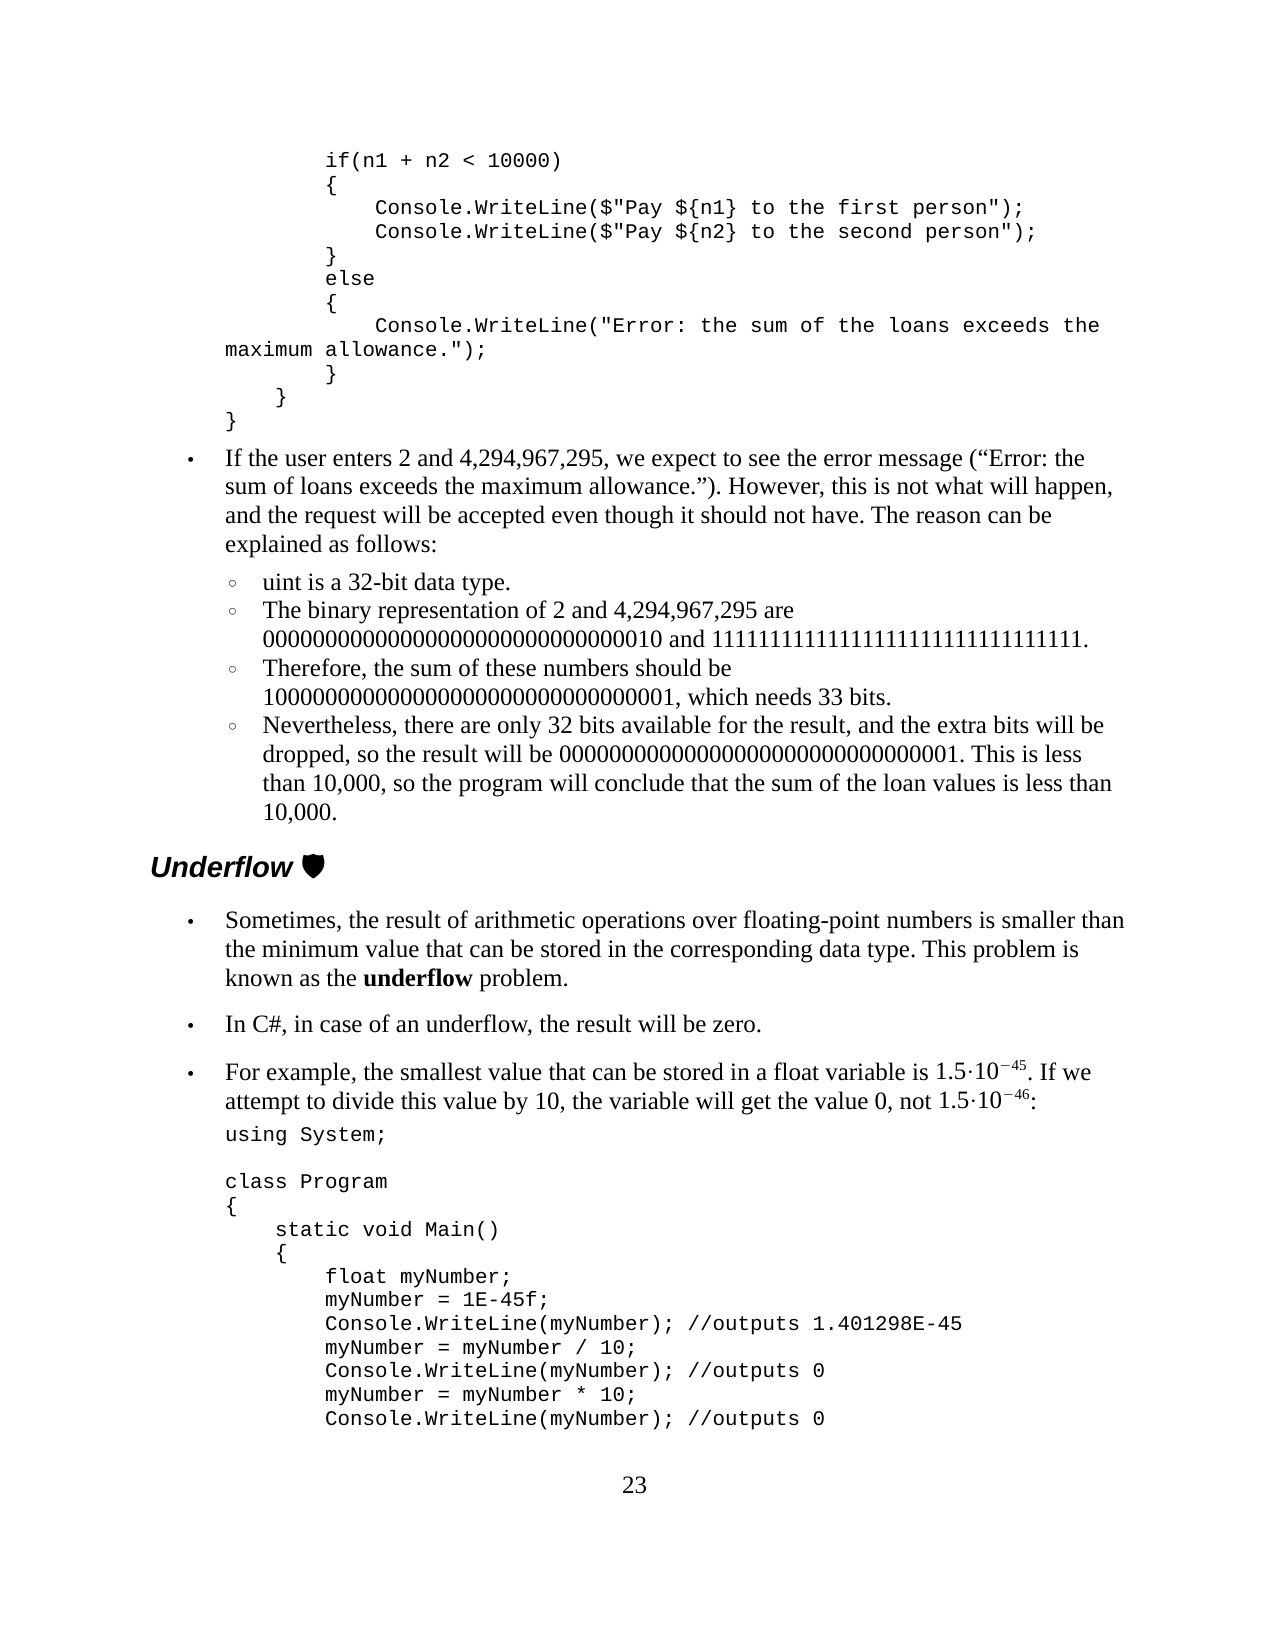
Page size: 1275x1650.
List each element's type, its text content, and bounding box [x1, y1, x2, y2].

list { [187, 1242, 1125, 1266]
list } [187, 386, 1125, 410]
list class Program [187, 1171, 1125, 1195]
list { [187, 292, 1125, 316]
list In C#, in case of an underflow, the result will be zero. [187, 1009, 1125, 1038]
list static void Main() [187, 1218, 1125, 1242]
list For example, the smallest value that can be stored in a float variable is . If we attempt to divide this value by 10, the variable will get the value 0, not : [187, 1056, 1125, 1115]
list } [187, 363, 1125, 386]
list Nevertheless, there are only 32 bits available for the result, and the extra bits will be dropped, so the result will be 00000000000000000000000000000001. This is less than 10,000, so the program will conclude that the sum of the loan values is less than 10,000. [225, 710, 1125, 825]
list using System; [187, 1124, 1125, 1148]
list Console.WriteLine(myNumber); //outputs 0 [187, 1360, 1125, 1384]
list Console.WriteLine(myNumber); //outputs 1.401298E-45 [187, 1313, 1125, 1337]
list myNumber = 1E-45f; [187, 1289, 1125, 1313]
list Console.WriteLine($"Pay ${n2} to the second person"); [187, 221, 1125, 244]
list } [187, 244, 1125, 268]
list else [187, 268, 1125, 292]
list myNumber = myNumber / 10; [187, 1337, 1125, 1360]
list Console.WriteLine(myNumber); //outputs 0 [187, 1408, 1125, 1431]
list myNumber = myNumber * 10; [187, 1384, 1125, 1408]
list Therefore, the sum of these numbers should be 100000000000000000000000000000001, which needs 33 bits. [225, 653, 1125, 710]
list Sometimes, the result of arithmetic operations over floating-point numbers is smaller than the minimum value that can be stored in the corresponding data type. This problem is known as the underflow problem. [187, 905, 1125, 992]
list float myNumber; [187, 1266, 1125, 1289]
list Console.WriteLine("Error: the sum of the loans exceeds the maximum allowance."); [187, 316, 1125, 363]
list Console.WriteLine($"Pay ${n1} to the first person"); [187, 197, 1125, 221]
subtitle Underflow 🛡 [150, 850, 1125, 884]
list if(n1 + n2 < 10000) [187, 150, 1125, 174]
list The binary representation of 2 and 4,294,967,295 are 00000000000000000000000000000010 and 11111111111111111111111111111111. [225, 595, 1125, 653]
list { [187, 174, 1125, 197]
list { [187, 1195, 1125, 1218]
list If the user enters 2 and 4,294,967,295, we expect to see the error message (“Error: the sum of loans exceeds the maximum allowance.”). However, this is not what will happen, and the request will be accepted even though it should not have. The reason can be explained as follows: [187, 443, 1125, 558]
list } [187, 410, 1125, 434]
list uint is a 32-bit data type. [225, 567, 1125, 595]
